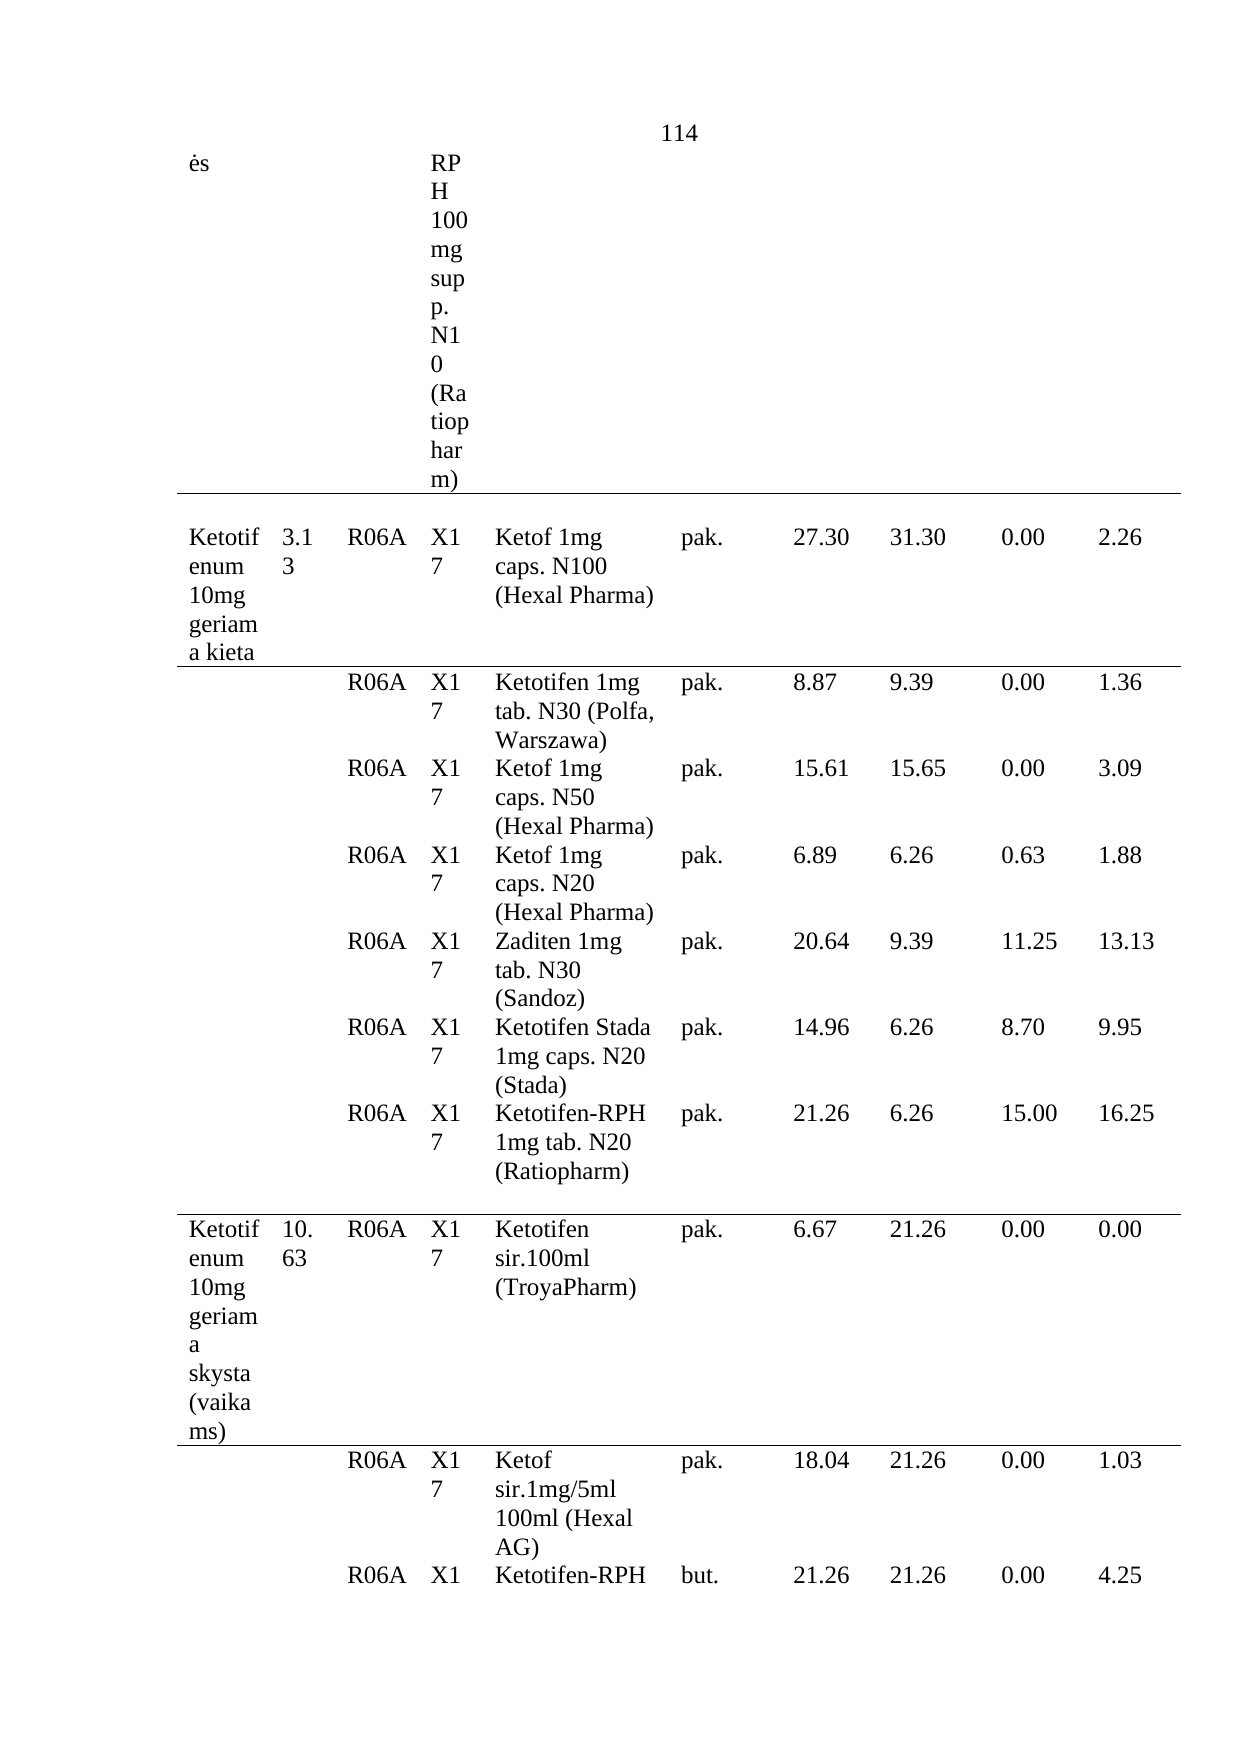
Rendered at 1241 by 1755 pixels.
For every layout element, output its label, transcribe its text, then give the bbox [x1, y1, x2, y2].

table_cell [177, 840, 271, 926]
table_cell X17 [419, 840, 483, 926]
table_cell Ketotifen 1mg tab. N30 (Polfa, Warszawa) [484, 667, 669, 753]
table_cell [177, 1012, 271, 1098]
table_cell [177, 1099, 271, 1185]
table_cell [878, 494, 990, 522]
table_cell pak. [670, 840, 782, 926]
table_cell 15.61 [782, 754, 878, 840]
table_cell 21.26 [782, 1099, 878, 1185]
table_cell pak. [670, 523, 782, 666]
table_cell 0.00 [990, 1561, 1087, 1589]
table_cell 1.36 [1087, 667, 1181, 753]
table_cell 20.64 [782, 926, 878, 1012]
table_cell 21.26 [878, 1561, 990, 1589]
table_cell [271, 1185, 336, 1213]
table_cell [271, 926, 336, 1012]
table_cell pak. [670, 1012, 782, 1098]
table_cell but. [670, 1561, 782, 1589]
table_cell 9.95 [1087, 1012, 1181, 1098]
table_cell 21.26 [878, 1446, 990, 1561]
table_cell X17 [419, 926, 483, 1012]
table_cell Ketotifenum 10mg geriama kieta [177, 523, 271, 666]
table_cell pak. [670, 926, 782, 1012]
table_cell pak. [670, 1099, 782, 1185]
table_cell Ketof 1mg caps. N100 (Hexal Pharma) [484, 523, 669, 666]
table_cell 4.25 [1087, 1561, 1181, 1589]
table_cell [484, 148, 669, 493]
table_cell pak. [670, 1446, 782, 1561]
table_cell X17 [419, 754, 483, 840]
table_cell 0.63 [990, 840, 1087, 926]
table_cell [419, 1185, 483, 1213]
table_cell Ketof 1mg caps. N50 (Hexal Pharma) [484, 754, 669, 840]
table_cell [271, 667, 336, 753]
table_cell 6.26 [878, 840, 990, 926]
table_cell [484, 494, 669, 522]
table_cell 6.89 [782, 840, 878, 926]
table_cell [782, 494, 878, 522]
table_cell R06A [336, 1012, 419, 1098]
table_cell [271, 1099, 336, 1185]
table_cell R06A [336, 523, 419, 666]
table_cell [271, 1446, 336, 1561]
table_cell [336, 494, 419, 522]
table_cell [271, 494, 336, 522]
table_cell [670, 148, 782, 493]
table_cell [419, 494, 483, 522]
table_cell R06A [336, 667, 419, 753]
table_cell [177, 926, 271, 1012]
table_cell [670, 494, 782, 522]
table_cell 13.13 [1087, 926, 1181, 1012]
table_cell Ketotifenum 10mg geriama skysta (vaikams) [177, 1215, 271, 1444]
table_cell 6.26 [878, 1099, 990, 1185]
table_cell 8.70 [990, 1012, 1087, 1098]
table_cell 8.87 [782, 667, 878, 753]
table_cell R06A [336, 1215, 419, 1444]
table_cell pak. [670, 1215, 782, 1444]
table_cell [271, 754, 336, 840]
table_cell Ketotifen-RPH [484, 1561, 669, 1589]
table_cell R06A [336, 840, 419, 926]
table_cell 0.00 [990, 523, 1087, 666]
table_cell 11.25 [990, 926, 1087, 1012]
table_cell [484, 1185, 669, 1213]
table_cell 0.00 [990, 754, 1087, 840]
table_cell 10.63 [271, 1215, 336, 1444]
table_cell X17 [419, 1215, 483, 1444]
table_cell [271, 1561, 336, 1589]
table_cell R06A [336, 926, 419, 1012]
table_cell 6.67 [782, 1215, 878, 1444]
table_cell Ketof 1mg caps. N20 (Hexal Pharma) [484, 840, 669, 926]
table_cell 15.00 [990, 1099, 1087, 1185]
table_cell Ketotifen Stada 1mg caps. N20 (Stada) [484, 1012, 669, 1098]
table_cell 0.00 [1087, 1215, 1181, 1444]
table_cell Ketotifen-RPH 1mg tab. N20 (Ratiopharm) [484, 1099, 669, 1185]
table_cell [177, 1561, 271, 1589]
table_cell 0.00 [990, 1446, 1087, 1561]
table_cell X17 [419, 667, 483, 753]
table_cell R06A [336, 1099, 419, 1185]
table_cell pak. [670, 754, 782, 840]
table_cell X17 [419, 1012, 483, 1098]
table_cell X17 [419, 1099, 483, 1185]
table_cell [1087, 1185, 1181, 1213]
table_cell [336, 148, 419, 493]
table_cell Zaditen 1mg tab. N30 (Sandoz) [484, 926, 669, 1012]
table_cell 15.65 [878, 754, 990, 840]
table_cell X17 [419, 523, 483, 666]
table_cell 31.30 [878, 523, 990, 666]
table_cell 3.09 [1087, 754, 1181, 840]
table_cell [878, 1185, 990, 1213]
table_cell 1.88 [1087, 840, 1181, 926]
table_cell 1.03 [1087, 1446, 1181, 1561]
table_cell [177, 1446, 271, 1561]
table_cell [990, 494, 1087, 522]
table_cell [990, 148, 1087, 493]
table_cell [271, 1012, 336, 1098]
table_cell [271, 840, 336, 926]
table_cell 6.26 [878, 1012, 990, 1098]
table_cell 0.00 [990, 1215, 1087, 1444]
table_cell R06A [336, 754, 419, 840]
table_cell [782, 1185, 878, 1213]
table_cell RPH 100mg supp. N10 (Ratiopharm) [419, 148, 483, 493]
table_cell pak. [670, 667, 782, 753]
table_cell 9.39 [878, 926, 990, 1012]
table_cell [990, 1185, 1087, 1213]
table_cell [271, 148, 336, 493]
table_cell Ketof sir.1mg/5ml 100ml (Hexal AG) [484, 1446, 669, 1561]
table_cell [782, 148, 878, 493]
table_cell 18.04 [782, 1446, 878, 1561]
table_cell 27.30 [782, 523, 878, 666]
table_cell 21.26 [782, 1561, 878, 1589]
table_cell 21.26 [878, 1215, 990, 1444]
table_cell R06A [336, 1446, 419, 1561]
table_cell [177, 754, 271, 840]
table_cell [177, 1185, 271, 1213]
table_cell 14.96 [782, 1012, 878, 1098]
table_cell [878, 148, 990, 493]
table_cell 16.25 [1087, 1099, 1181, 1185]
table_cell 3.13 [271, 523, 336, 666]
table_cell 0.00 [990, 667, 1087, 753]
table_cell [1087, 494, 1181, 522]
table_cell [177, 494, 271, 522]
table_cell X17 [419, 1446, 483, 1561]
table_cell [177, 667, 271, 753]
table_cell ės [177, 148, 271, 493]
table_cell R06A [336, 1561, 419, 1589]
table_cell [1087, 148, 1181, 493]
table_cell [336, 1185, 419, 1213]
table_cell Ketotifen sir.100ml (TroyaPharm) [484, 1215, 669, 1444]
table_cell 2.26 [1087, 523, 1181, 666]
table_cell 9.39 [878, 667, 990, 753]
table_cell X1 [419, 1561, 483, 1589]
table_cell [670, 1185, 782, 1213]
